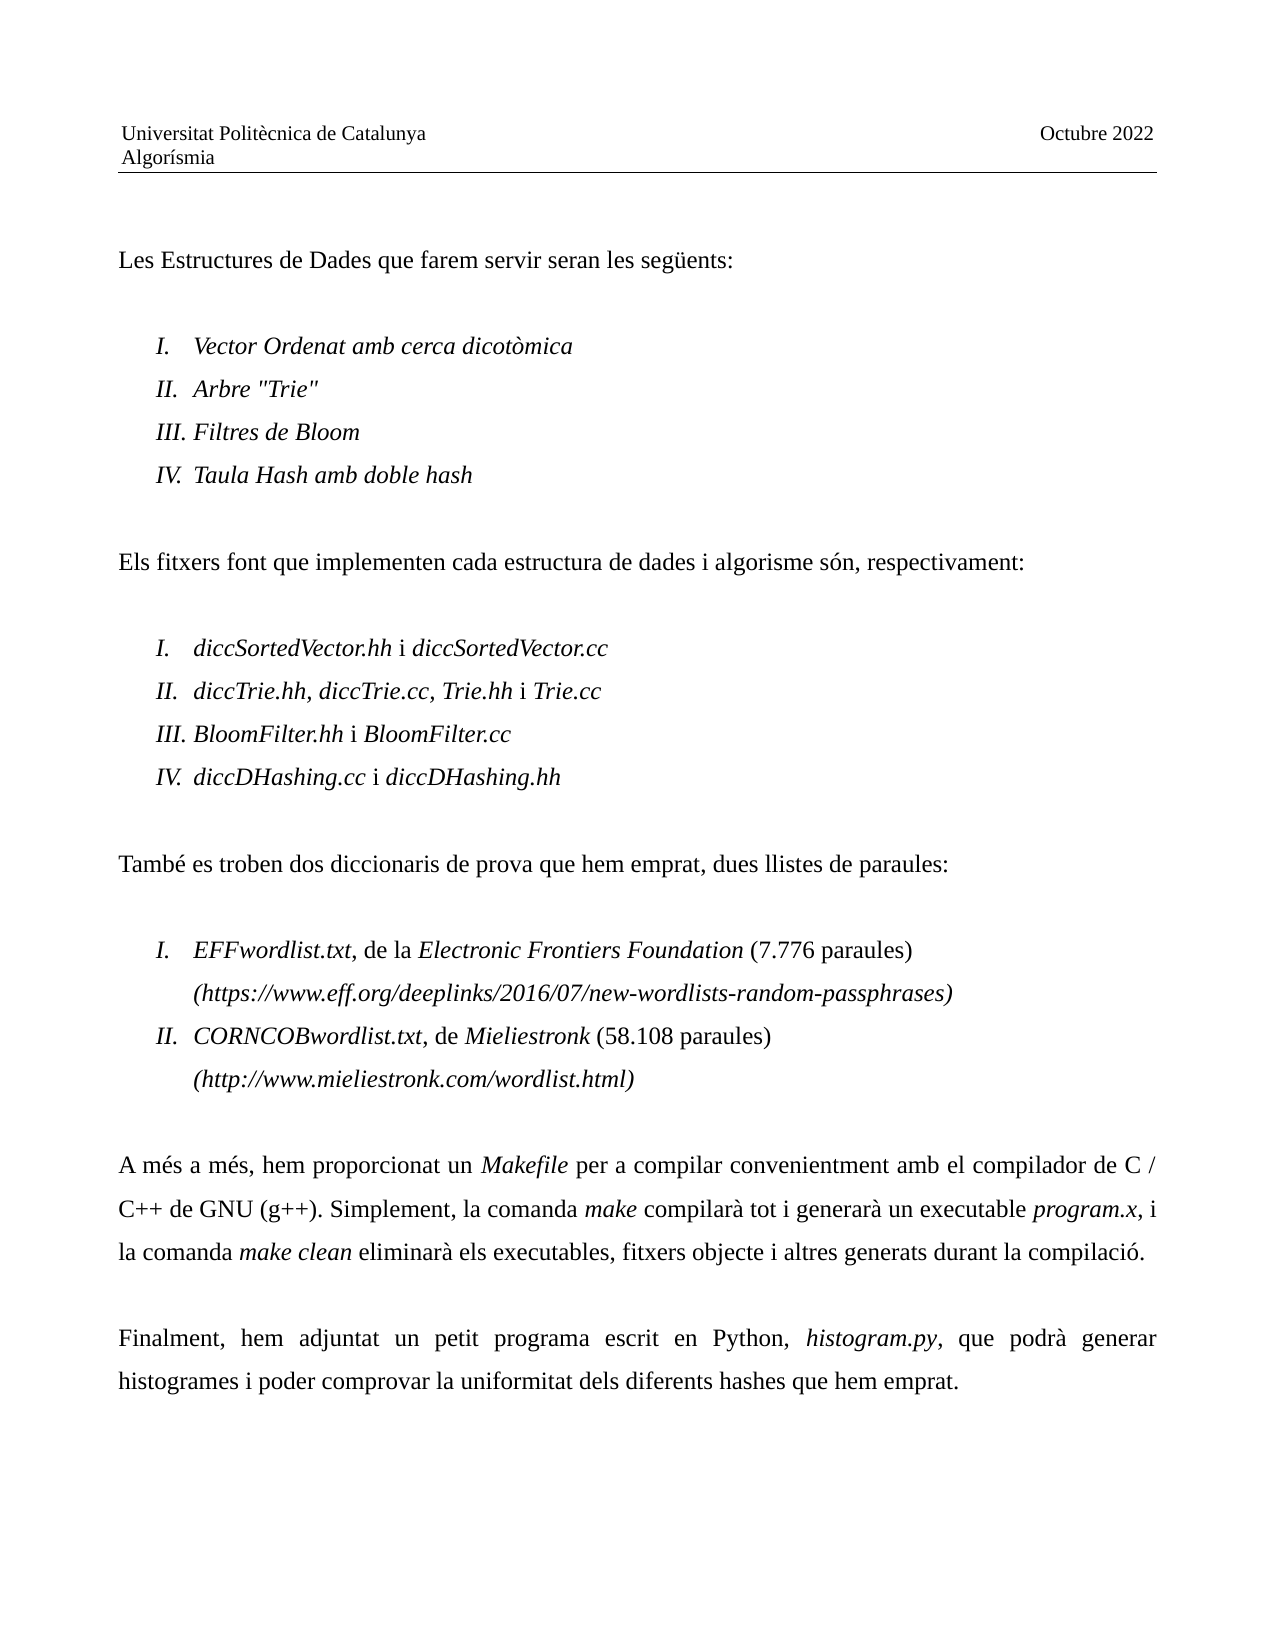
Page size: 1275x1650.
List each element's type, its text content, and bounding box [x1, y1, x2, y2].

list EFFwordlist.txt, de la Electronic Frontiers Foundation (7.776 paraules) [156, 935, 1157, 964]
list diccTrie.hh, diccTrie.cc, Trie.hh i Trie.cc [156, 676, 1157, 705]
list Filtres de Bloom [156, 417, 1157, 446]
text A més a més, hem proporcionat un Makefile per a compilar convenientment amb el compilador de C / C++ de GNU (g++). Simplement, la comanda make compilarà tot i generarà un executable program.x, i la comanda make clean eliminarà els executables, fitxers objecte i altres generats durant la compilació. [118, 1151, 1157, 1266]
text Els fitxers font que implementen cada estructura de dades i algorisme són, respectivament: [118, 547, 1157, 576]
list (http://www.mieliestronk.com/wordlist.html) [156, 1064, 1157, 1093]
text També es troben dos diccionaris de prova que hem emprat, dues llistes de paraules: [118, 849, 1157, 877]
list CORNCOBwordlist.txt, de Mieliestronk (58.108 paraules) [156, 1021, 1157, 1050]
list diccSortedVector.hh i diccSortedVector.cc [156, 633, 1157, 662]
list diccDHashing.cc i diccDHashing.hh [156, 762, 1157, 791]
list BloomFilter.hh i BloomFilter.cc [156, 719, 1157, 748]
list (https://www.eff.org/deeplinks/2016/07/new-wordlists-random-passphrases) [156, 978, 1157, 1007]
text Finalment, hem adjuntat un petit programa escrit en Python, histogram.py, que podrà generar histogrames i poder comprovar la uniformitat dels diferents hashes que hem emprat. [118, 1323, 1157, 1395]
list Taula Hash amb doble hash [156, 461, 1157, 489]
text Les Estructures de Dades que farem servir seran les següents: [118, 245, 1157, 274]
list Vector Ordenat amb cerca dicotòmica [156, 331, 1157, 360]
list Arbre "Trie" [156, 374, 1157, 403]
